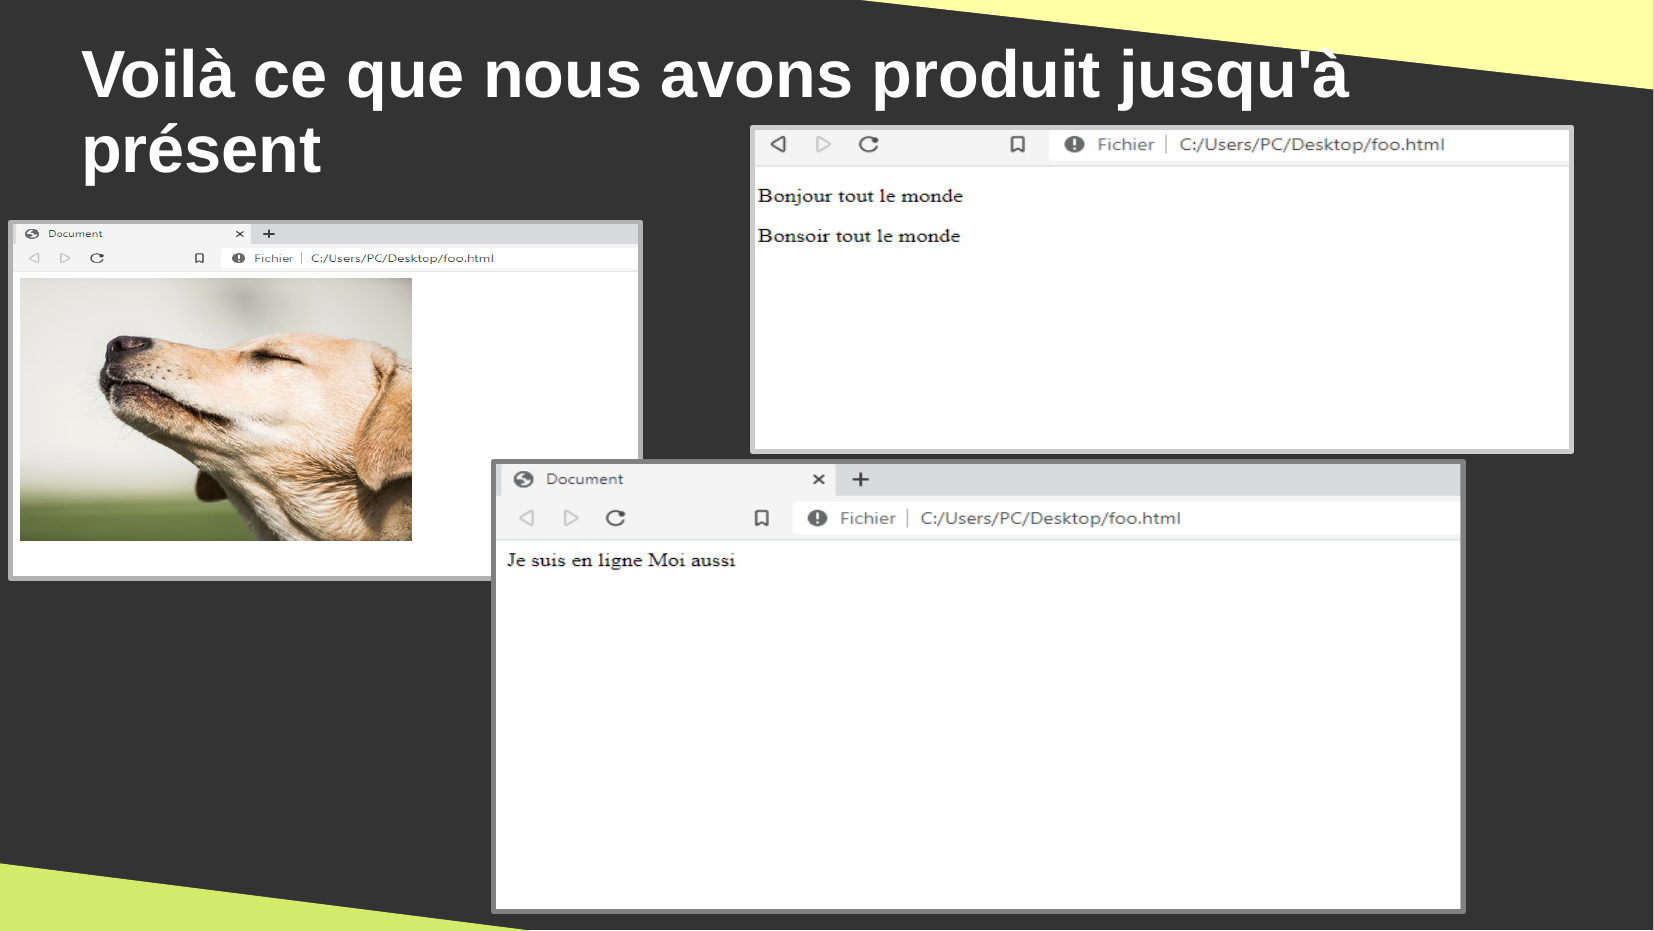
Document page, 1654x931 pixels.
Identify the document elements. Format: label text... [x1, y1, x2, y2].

picture [13, 224, 638, 577]
text_box [860, 0, 1654, 90]
picture [496, 463, 1461, 910]
text_box [0, 863, 535, 931]
title Voilà ce que nous avons produit jusqu'à présent [81, 37, 1570, 187]
picture [754, 187, 1570, 449]
